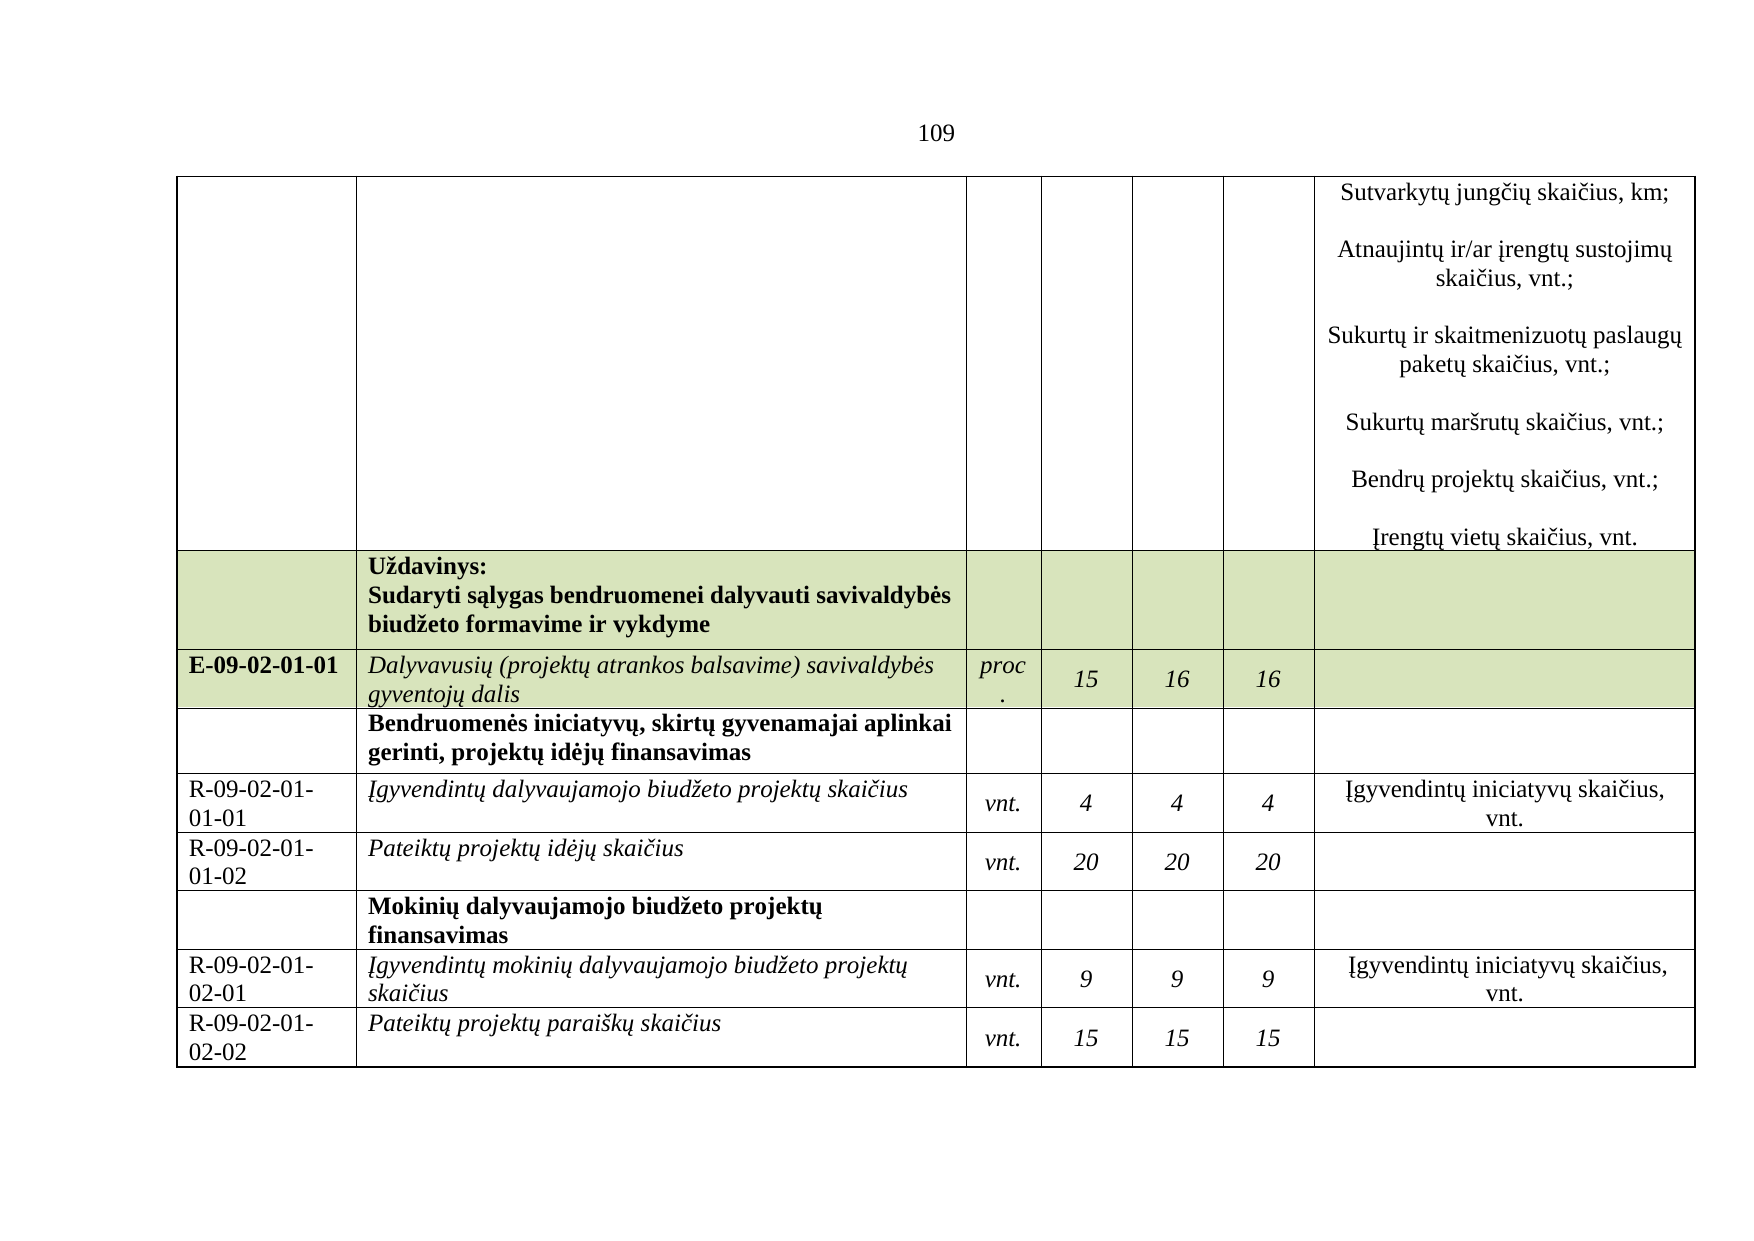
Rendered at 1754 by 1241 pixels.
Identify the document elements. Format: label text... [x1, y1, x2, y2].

table_cell 16 [1133, 650, 1223, 707]
table_cell E-09-02-01-01 [178, 650, 356, 707]
table_cell [1315, 551, 1694, 649]
table_cell Mokinių dalyvaujamojo biudžeto projektų finansavimas [357, 891, 966, 949]
table_cell 16 [1224, 650, 1314, 707]
table_cell Dalyvavusių (projektų atrankos balsavime) savivaldybės gyventojų dalis [357, 650, 966, 707]
table_cell [967, 709, 1041, 773]
table_cell [1042, 551, 1132, 649]
table_cell 15 [1042, 650, 1132, 707]
table_cell 15 [1042, 1008, 1132, 1066]
table_cell [1315, 709, 1694, 773]
table_cell [1224, 891, 1314, 949]
table_cell Įgyvendintų iniciatyvų skaičius, vnt. [1315, 774, 1694, 832]
table_cell vnt. [967, 833, 1041, 890]
table_cell Pateiktų projektų idėjų skaičius [357, 833, 966, 890]
table_cell 4 [1133, 774, 1223, 832]
table_cell [178, 551, 356, 649]
table_cell [357, 177, 966, 550]
table_cell vnt. [967, 1008, 1041, 1066]
table_cell 9 [1042, 950, 1132, 1007]
table_cell 4 [1224, 774, 1314, 832]
table_cell vnt. [967, 774, 1041, 832]
table_cell 20 [1224, 833, 1314, 890]
table_cell [967, 177, 1041, 550]
table_cell [1133, 551, 1223, 649]
table_cell [967, 551, 1041, 649]
table_cell 15 [1224, 1008, 1314, 1066]
table_cell Įgyvendintų iniciatyvų skaičius, vnt. [1315, 950, 1694, 1007]
table_cell 9 [1224, 950, 1314, 1007]
table_cell [1224, 709, 1314, 773]
table_cell R-09-02-01-01-02 [178, 833, 356, 890]
table_cell [1224, 177, 1314, 550]
table_cell vnt. [967, 950, 1041, 1007]
table_cell [1315, 833, 1694, 890]
table_cell [1315, 650, 1694, 707]
table_cell [1042, 709, 1132, 773]
table_cell proc. [967, 650, 1041, 707]
table_cell R-09-02-01-02-01 [178, 950, 356, 1007]
table_cell 20 [1042, 833, 1132, 890]
table_cell [1042, 891, 1132, 949]
table_cell [1133, 709, 1223, 773]
table_cell [178, 709, 356, 773]
table_cell 4 [1042, 774, 1132, 832]
table_cell Sutvarkytų jungčių skaičius, km; Atnaujintų ir/ar įrengtų sustojimų skaičius, vnt.; Sukurtų ir skaitmenizuotų paslaugų paketų skaičius, vnt.; Sukurtų maršrutų skaičius, vnt.; Bendrų projektų skaičius, vnt.; Įrengtų vietų skaičius, vnt. [1315, 177, 1694, 550]
table_cell [1133, 177, 1223, 550]
table_cell [178, 177, 356, 550]
table_cell R-09-02-01-02-02 [178, 1008, 356, 1066]
table_cell [1133, 891, 1223, 949]
table_cell [178, 891, 356, 949]
table_cell [1042, 177, 1132, 550]
table_cell 9 [1133, 950, 1223, 1007]
table_cell 15 [1133, 1008, 1223, 1066]
table_cell 20 [1133, 833, 1223, 890]
table_cell [1224, 551, 1314, 649]
table_cell R-09-02-01-01-01 [178, 774, 356, 832]
table_cell [1315, 891, 1694, 949]
table_cell [967, 891, 1041, 949]
table_cell Pateiktų projektų paraiškų skaičius [357, 1008, 966, 1066]
table_cell [1315, 1008, 1694, 1066]
table_cell Bendruomenės iniciatyvų, skirtų gyvenamajai aplinkai gerinti, projektų idėjų finansavimas [357, 709, 966, 773]
table_cell Įgyvendintų dalyvaujamojo biudžeto projektų skaičius [357, 774, 966, 832]
table_cell Uždavinys: Sudaryti sąlygas bendruomenei dalyvauti savivaldybės biudžeto formavime ir vykdyme [357, 551, 966, 649]
table_cell Įgyvendintų mokinių dalyvaujamojo biudžeto projektų skaičius [357, 950, 966, 1007]
